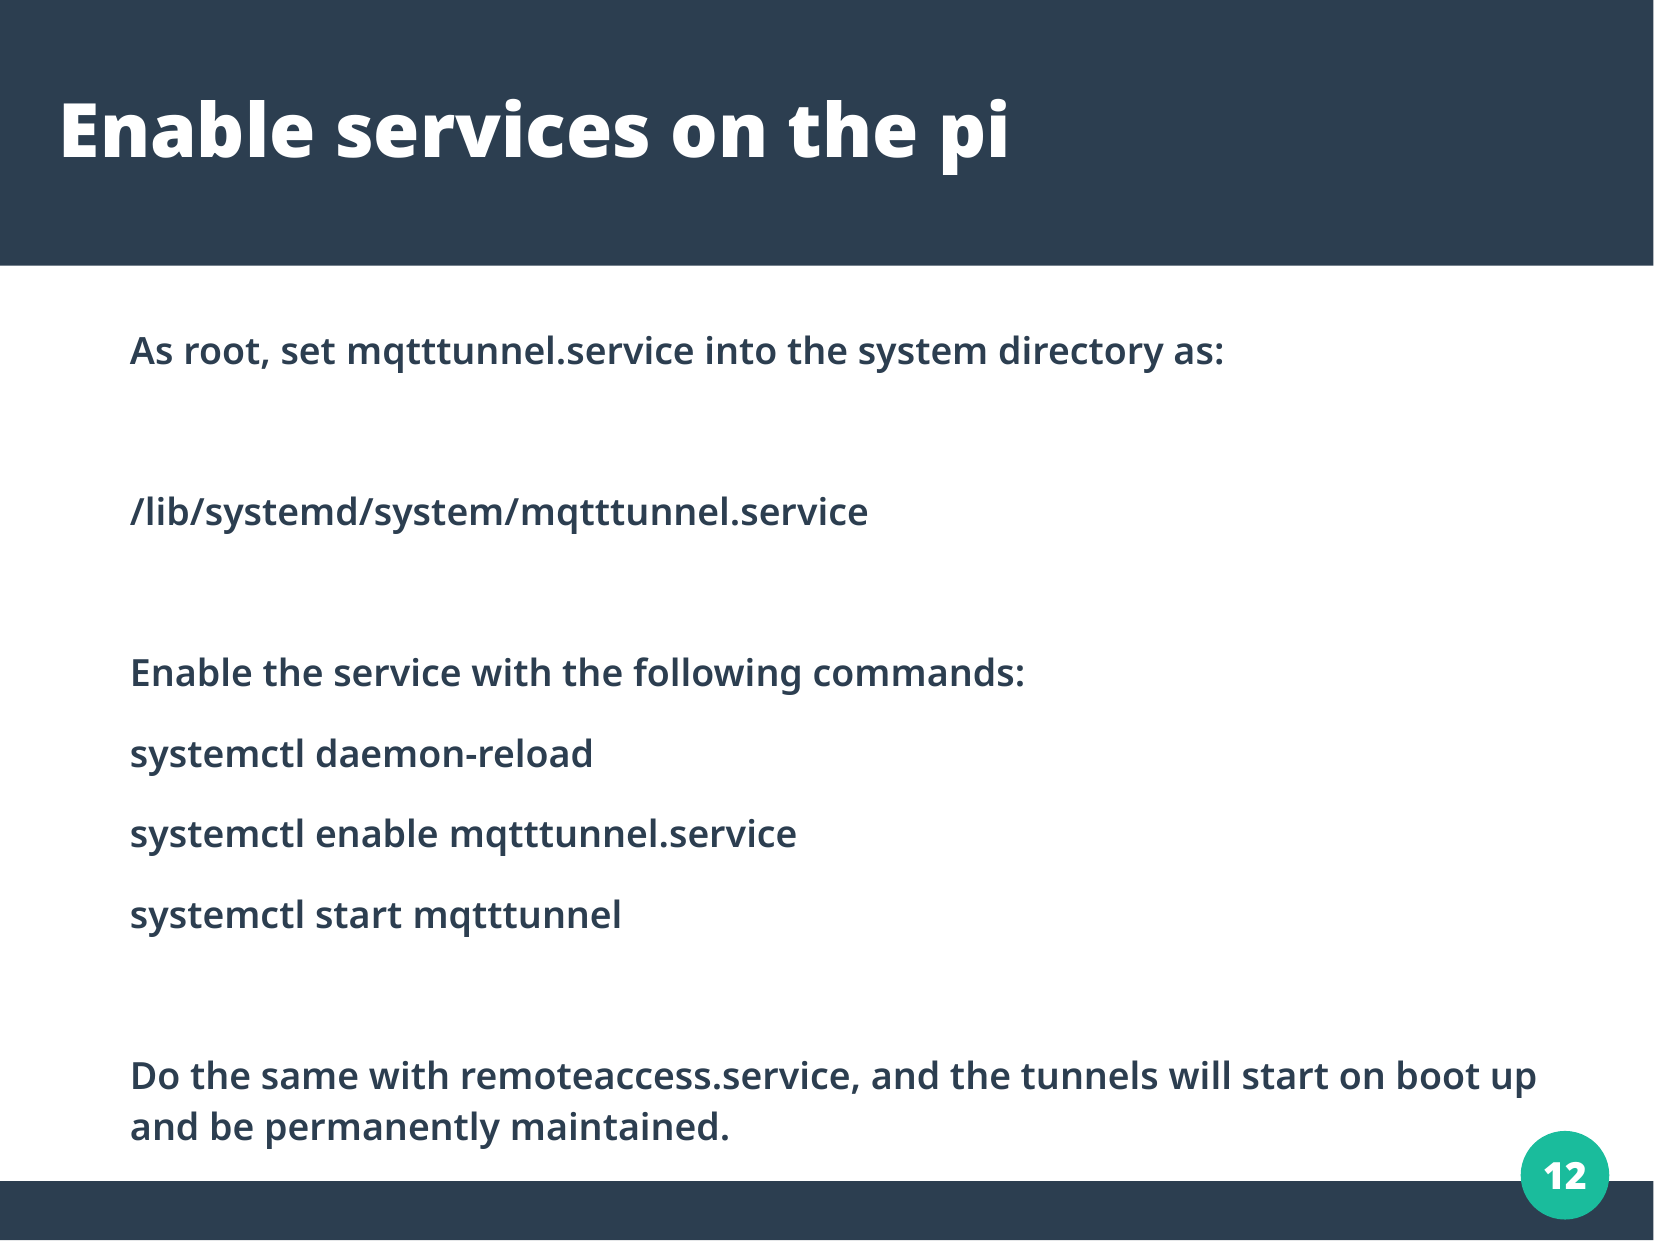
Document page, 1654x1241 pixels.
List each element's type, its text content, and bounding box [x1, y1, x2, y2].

list As root, set mqtttunnel.service into the system directory as: /lib/systemd/system/mqtttunnel.service Enable the service with the following commands: systemctl daemon-reload systemctl enable mqtttunnel.service systemctl start mqtttunnel Do the same with remoteaccess.service, and the tunnels will start on boot up and be permanently maintained. [59, 324, 1595, 1152]
title Enable services on the pi [59, 49, 1595, 207]
